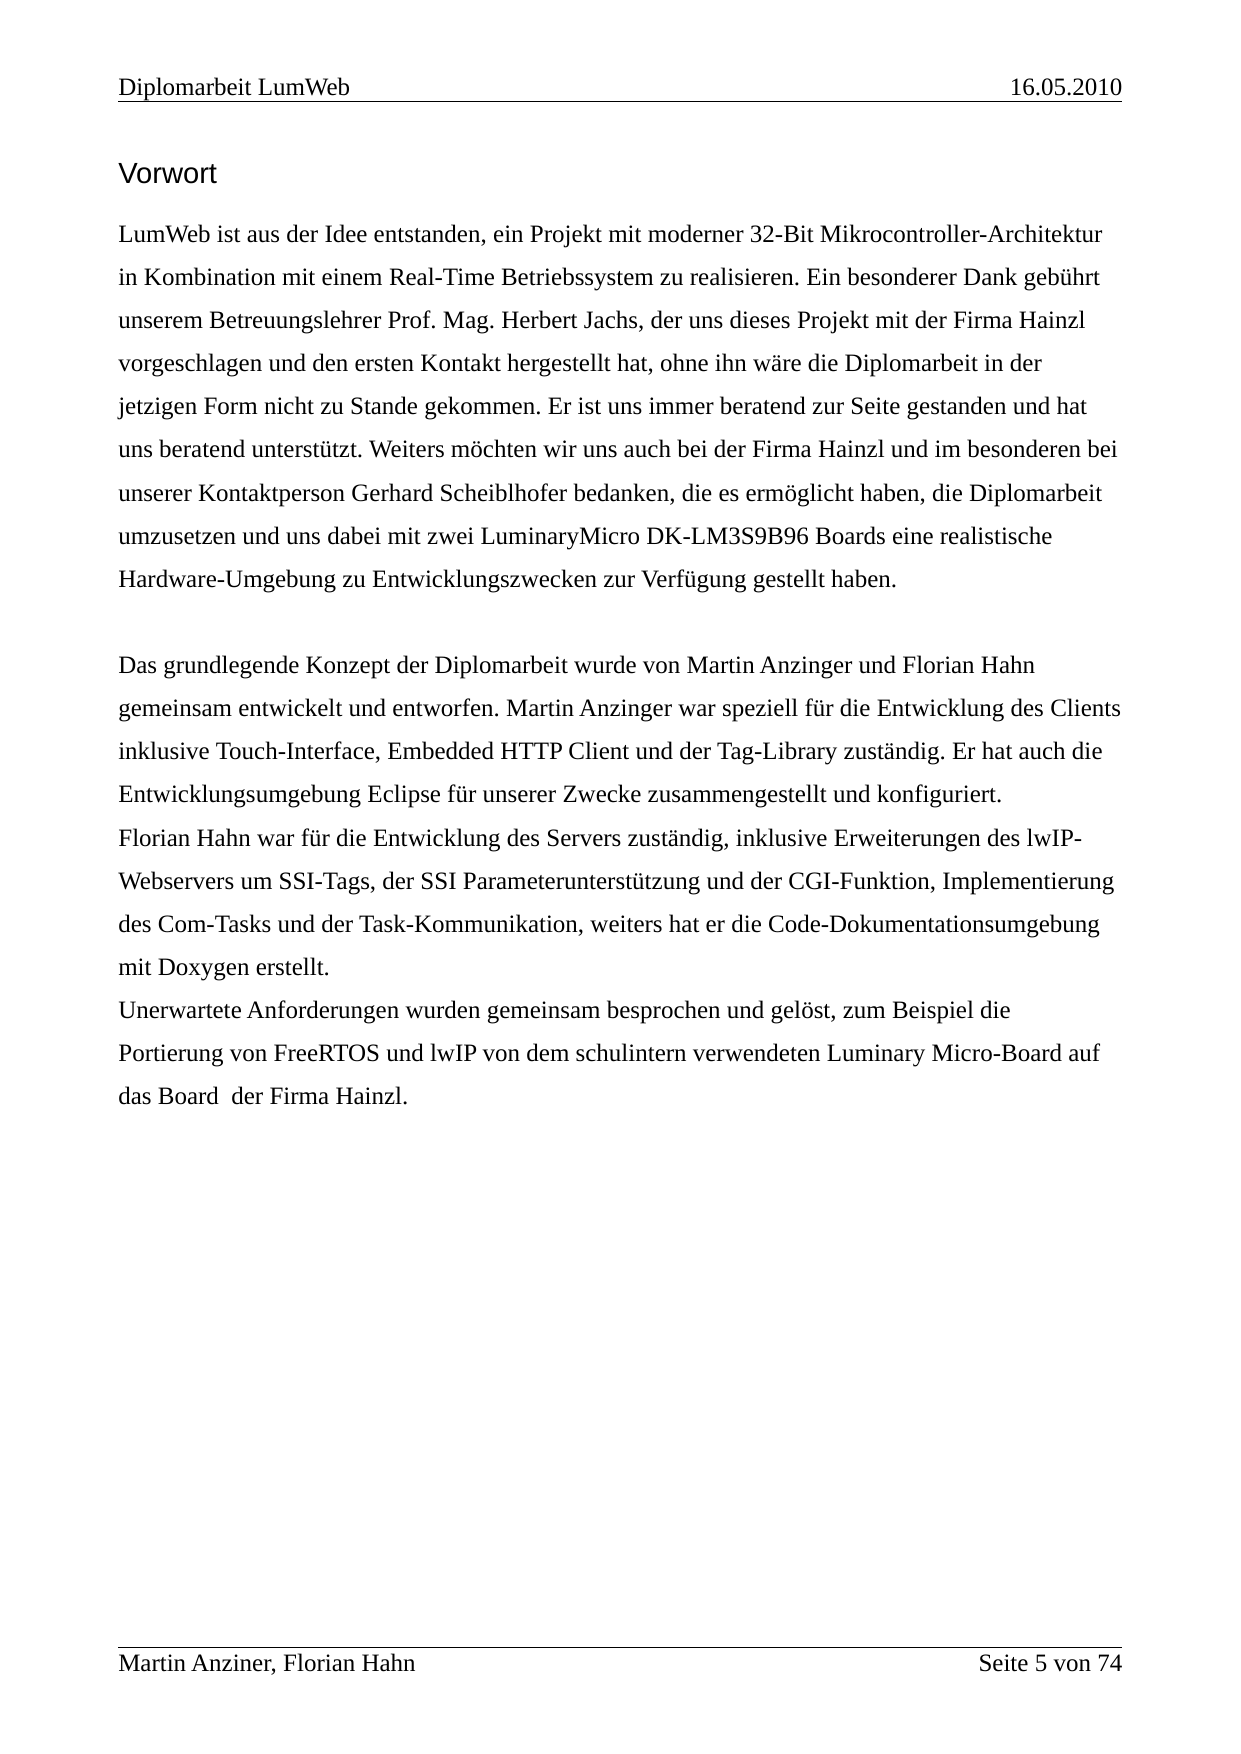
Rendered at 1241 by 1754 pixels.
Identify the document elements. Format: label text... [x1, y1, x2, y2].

text Unerwartete Anforderungen wurden gemeinsam besprochen und gelöst, zum Beispiel die Portierung von FreeRTOS und lwIP von dem schulintern verwendeten Luminary Micro-Board auf das Board der Firma Hainzl. [118, 995, 1122, 1110]
text Florian Hahn war für die Entwicklung des Servers zuständig, inklusive Erweiterungen des lwIP-Webservers um SSI-Tags, der SSI Parameterunterstützung und der CGI-Funktion, Implementierung des Com-Tasks und der Task-Kommunikation, weiters hat er die Code-Dokumentationsumgebung mit Doxygen erstellt. [118, 823, 1122, 981]
subtitle Vorwort [118, 156, 1122, 190]
text LumWeb ist aus der Idee entstanden, ein Projekt mit moderner 32-Bit Mikrocontroller-Architektur in Kombination mit einem Real-Time Betriebssystem zu realisieren. Ein besonderer Dank gebührt unserem Betreuungslehrer Prof. Mag. Herbert Jachs, der uns dieses Projekt mit der Firma Hainzl vorgeschlagen und den ersten Kontakt hergestellt hat, ohne ihn wäre die Diplomarbeit in der jetzigen Form nicht zu Stande gekommen. Er ist uns immer beratend zur Seite gestanden und hat uns beratend unterstützt. Weiters möchten wir uns auch bei der Firma Hainzl und im besonderen bei unserer Kontaktperson Gerhard Scheiblhofer bedanken, die es ermöglicht haben, die Diplomarbeit umzusetzen und uns dabei mit zwei LuminaryMicro DK-LM3S9B96 Boards eine realistische Hardware-Umgebung zu Entwicklungszwecken zur Verfügung gestellt haben. [118, 219, 1122, 593]
text Das grundlegende Konzept der Diplomarbeit wurde von Martin Anzinger und Florian Hahn gemeinsam entwickelt und entworfen. Martin Anzinger war speziell für die Entwicklung des Clients inklusive Touch-Interface, Embedded HTTP Client und der Tag-Library zuständig. Er hat auch die Entwicklungsumgebung Eclipse für unserer Zwecke zusammengestellt und konfiguriert. [118, 650, 1122, 808]
